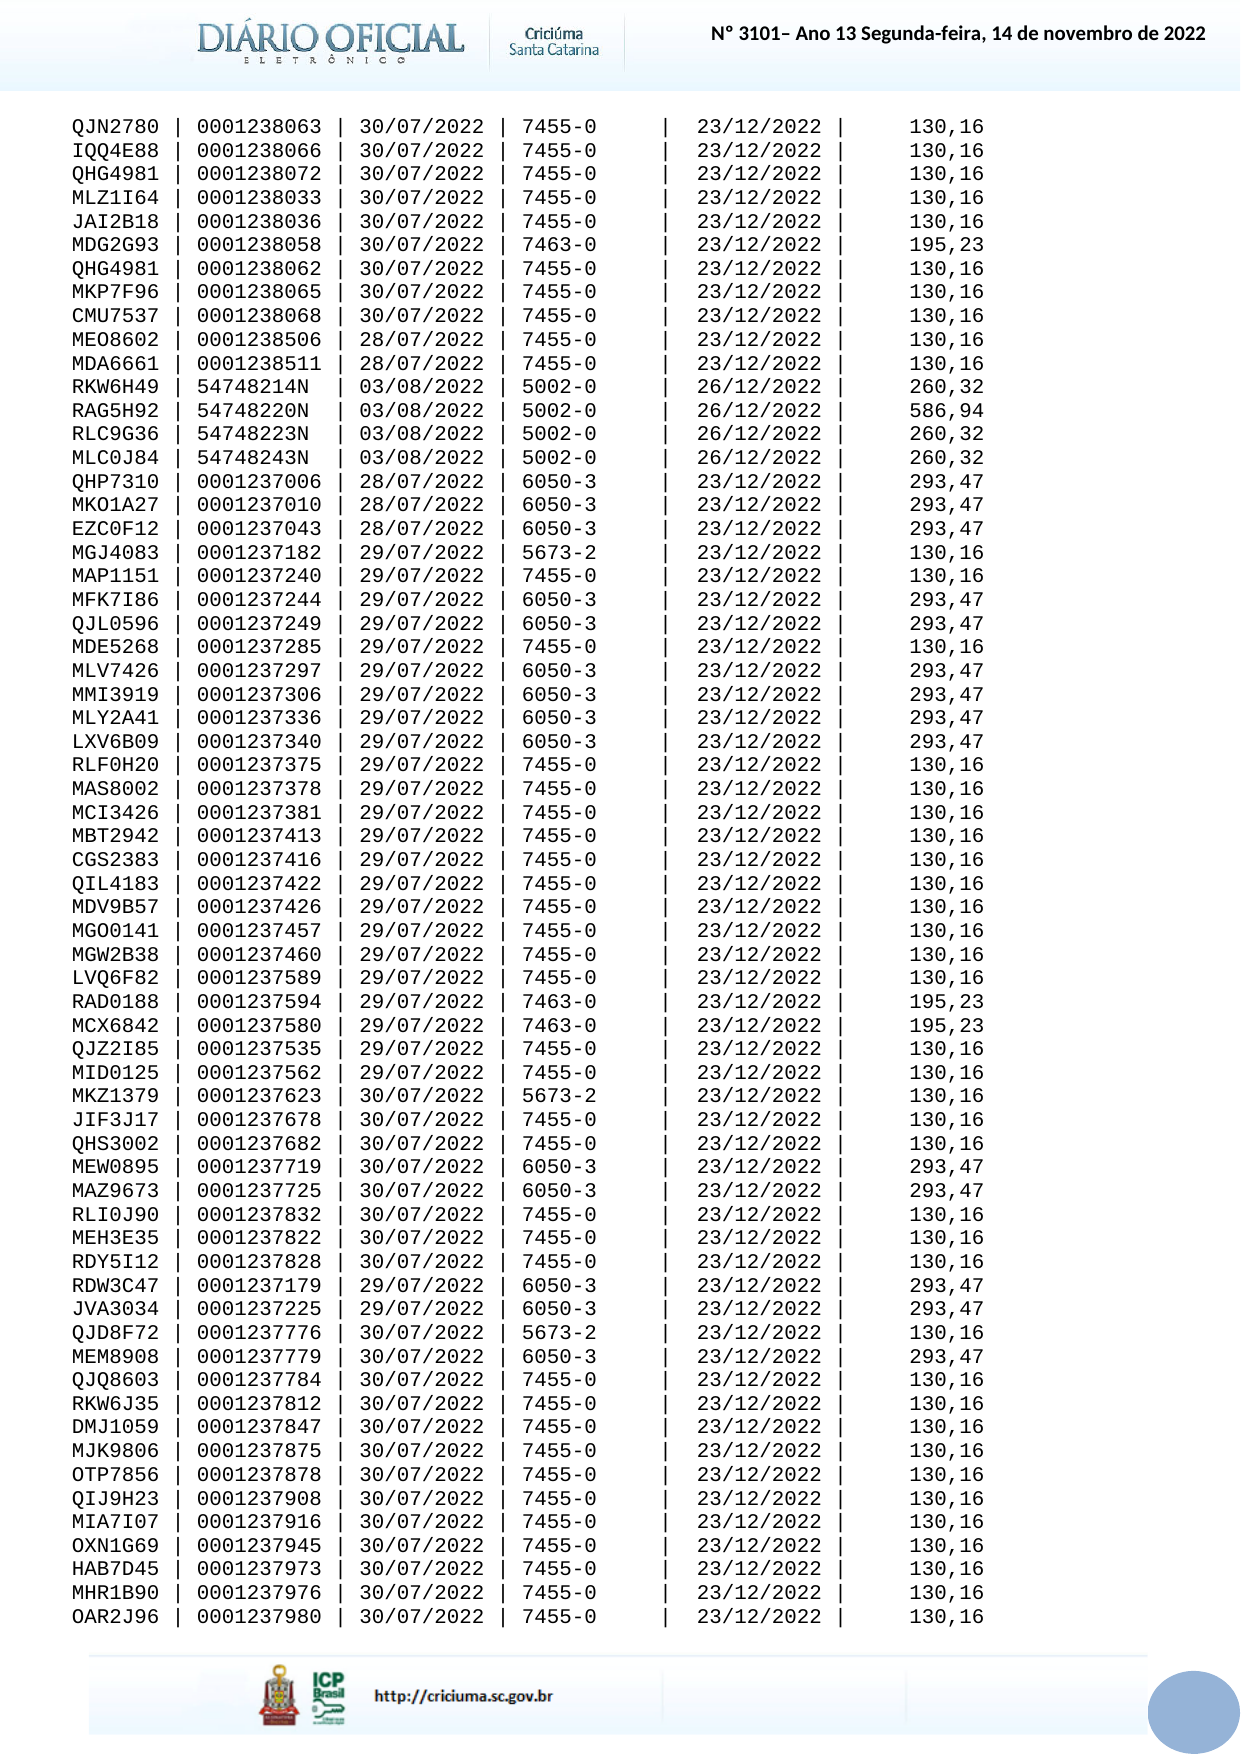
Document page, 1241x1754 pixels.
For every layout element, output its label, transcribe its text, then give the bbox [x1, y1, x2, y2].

text MEO8602 | 0001238506 | 28/07/2022 | 7455-0 | 23/12/2022 | 130,16 [59, 329, 1167, 352]
text QJQ8603 | 0001237784 | 30/07/2022 | 7455-0 | 23/12/2022 | 130,16 [59, 1369, 1167, 1393]
text RDY5I12 | 0001237828 | 30/07/2022 | 7455-0 | 23/12/2022 | 130,16 [59, 1251, 1167, 1275]
text MCI3426 | 0001237381 | 29/07/2022 | 7455-0 | 23/12/2022 | 130,16 [59, 802, 1167, 825]
text JAI2B18 | 0001238036 | 30/07/2022 | 7455-0 | 23/12/2022 | 130,16 [59, 211, 1167, 234]
text MGJ4083 | 0001237182 | 29/07/2022 | 5673-2 | 23/12/2022 | 130,16 [59, 542, 1167, 565]
text MKO1A27 | 0001237010 | 28/07/2022 | 6050-3 | 23/12/2022 | 293,47 [59, 494, 1167, 518]
text MDE5268 | 0001237285 | 29/07/2022 | 7455-0 | 23/12/2022 | 130,16 [59, 636, 1167, 660]
text JVA3034 | 0001237225 | 29/07/2022 | 6050-3 | 23/12/2022 | 293,47 [59, 1298, 1167, 1322]
text QHG4981 | 0001238072 | 30/07/2022 | 7455-0 | 23/12/2022 | 130,16 [59, 163, 1167, 187]
text CGS2383 | 0001237416 | 29/07/2022 | 7455-0 | 23/12/2022 | 130,16 [59, 849, 1167, 873]
text RLF0H20 | 0001237375 | 29/07/2022 | 7455-0 | 23/12/2022 | 130,16 [59, 754, 1167, 778]
text MID0125 | 0001237562 | 29/07/2022 | 7455-0 | 23/12/2022 | 130,16 [59, 1062, 1167, 1086]
text MIA7I07 | 0001237916 | 30/07/2022 | 7455-0 | 23/12/2022 | 130,16 [59, 1511, 1167, 1535]
text MDA6661 | 0001238511 | 28/07/2022 | 7455-0 | 23/12/2022 | 130,16 [59, 352, 1167, 376]
text OAR2J96 | 0001237980 | 30/07/2022 | 7455-0 | 23/12/2022 | 130,16 [59, 1606, 1167, 1629]
text MEH3E35 | 0001237822 | 30/07/2022 | 7455-0 | 23/12/2022 | 130,16 [59, 1227, 1167, 1251]
text QJN2780 | 0001238063 | 30/07/2022 | 7455-0 | 23/12/2022 | 130,16 [59, 116, 1167, 140]
text RKW6J35 | 0001237812 | 30/07/2022 | 7455-0 | 23/12/2022 | 130,16 [59, 1393, 1167, 1417]
text RAG5H92 | 54748220N | 03/08/2022 | 5002-0 | 26/12/2022 | 586,94 [59, 400, 1167, 423]
text LXV6B09 | 0001237340 | 29/07/2022 | 6050-3 | 23/12/2022 | 293,47 [59, 731, 1167, 754]
text OXN1G69 | 0001237945 | 30/07/2022 | 7455-0 | 23/12/2022 | 130,16 [59, 1535, 1167, 1558]
text QJL0596 | 0001237249 | 29/07/2022 | 6050-3 | 23/12/2022 | 293,47 [59, 613, 1167, 636]
text QIL4183 | 0001237422 | 29/07/2022 | 7455-0 | 23/12/2022 | 130,16 [59, 873, 1167, 896]
text MAZ9673 | 0001237725 | 30/07/2022 | 6050-3 | 23/12/2022 | 293,47 [59, 1180, 1167, 1204]
text QHS3002 | 0001237682 | 30/07/2022 | 7455-0 | 23/12/2022 | 130,16 [59, 1133, 1167, 1156]
text DMJ1059 | 0001237847 | 30/07/2022 | 7455-0 | 23/12/2022 | 130,16 [59, 1417, 1167, 1440]
text QJZ2I85 | 0001237535 | 29/07/2022 | 7455-0 | 23/12/2022 | 130,16 [59, 1038, 1167, 1062]
text MCX6842 | 0001237580 | 29/07/2022 | 7463-0 | 23/12/2022 | 195,23 [59, 1014, 1167, 1038]
text MDG2G93 | 0001238058 | 30/07/2022 | 7463-0 | 23/12/2022 | 195,23 [59, 234, 1167, 258]
text MAS8002 | 0001237378 | 29/07/2022 | 7455-0 | 23/12/2022 | 130,16 [59, 778, 1167, 802]
text MGO0141 | 0001237457 | 29/07/2022 | 7455-0 | 23/12/2022 | 130,16 [59, 920, 1167, 944]
text JIF3J17 | 0001237678 | 30/07/2022 | 7455-0 | 23/12/2022 | 130,16 [59, 1109, 1167, 1133]
text MEM8908 | 0001237779 | 30/07/2022 | 6050-3 | 23/12/2022 | 293,47 [59, 1346, 1167, 1369]
text QJD8F72 | 0001237776 | 30/07/2022 | 5673-2 | 23/12/2022 | 130,16 [59, 1322, 1167, 1346]
text MBT2942 | 0001237413 | 29/07/2022 | 7455-0 | 23/12/2022 | 130,16 [59, 825, 1167, 849]
text QHG4981 | 0001238062 | 30/07/2022 | 7455-0 | 23/12/2022 | 130,16 [59, 258, 1167, 282]
text RKW6H49 | 54748214N | 03/08/2022 | 5002-0 | 26/12/2022 | 260,32 [59, 376, 1167, 400]
text RLC9G36 | 54748223N | 03/08/2022 | 5002-0 | 26/12/2022 | 260,32 [59, 423, 1167, 447]
text EZC0F12 | 0001237043 | 28/07/2022 | 6050-3 | 23/12/2022 | 293,47 [59, 518, 1167, 542]
text MMI3919 | 0001237306 | 29/07/2022 | 6050-3 | 23/12/2022 | 293,47 [59, 683, 1167, 707]
text RLI0J90 | 0001237832 | 30/07/2022 | 7455-0 | 23/12/2022 | 130,16 [59, 1204, 1167, 1227]
text MHR1B90 | 0001237976 | 30/07/2022 | 7455-0 | 23/12/2022 | 130,16 [59, 1582, 1167, 1606]
text CMU7537 | 0001238068 | 30/07/2022 | 7455-0 | 23/12/2022 | 130,16 [59, 305, 1167, 329]
text QHP7310 | 0001237006 | 28/07/2022 | 6050-3 | 23/12/2022 | 293,47 [59, 471, 1167, 494]
text MLC0J84 | 54748243N | 03/08/2022 | 5002-0 | 26/12/2022 | 260,32 [59, 447, 1167, 471]
text IQQ4E88 | 0001238066 | 30/07/2022 | 7455-0 | 23/12/2022 | 130,16 [59, 140, 1167, 163]
text MDV9B57 | 0001237426 | 29/07/2022 | 7455-0 | 23/12/2022 | 130,16 [59, 896, 1167, 920]
text QIJ9H23 | 0001237908 | 30/07/2022 | 7455-0 | 23/12/2022 | 130,16 [59, 1487, 1167, 1511]
text MLV7426 | 0001237297 | 29/07/2022 | 6050-3 | 23/12/2022 | 293,47 [59, 660, 1167, 683]
text MLY2A41 | 0001237336 | 29/07/2022 | 6050-3 | 23/12/2022 | 293,47 [59, 707, 1167, 731]
text MLZ1I64 | 0001238033 | 30/07/2022 | 7455-0 | 23/12/2022 | 130,16 [59, 187, 1167, 211]
text RAD0188 | 0001237594 | 29/07/2022 | 7463-0 | 23/12/2022 | 195,23 [59, 991, 1167, 1014]
text OTP7856 | 0001237878 | 30/07/2022 | 7455-0 | 23/12/2022 | 130,16 [59, 1464, 1167, 1487]
text MEW0895 | 0001237719 | 30/07/2022 | 6050-3 | 23/12/2022 | 293,47 [59, 1156, 1167, 1180]
text MGW2B38 | 0001237460 | 29/07/2022 | 7455-0 | 23/12/2022 | 130,16 [59, 944, 1167, 967]
text LVQ6F82 | 0001237589 | 29/07/2022 | 7455-0 | 23/12/2022 | 130,16 [59, 967, 1167, 991]
text MKP7F96 | 0001238065 | 30/07/2022 | 7455-0 | 23/12/2022 | 130,16 [59, 282, 1167, 305]
text MKZ1379 | 0001237623 | 30/07/2022 | 5673-2 | 23/12/2022 | 130,16 [59, 1086, 1167, 1109]
text MJK9806 | 0001237875 | 30/07/2022 | 7455-0 | 23/12/2022 | 130,16 [59, 1440, 1167, 1464]
text HAB7D45 | 0001237973 | 30/07/2022 | 7455-0 | 23/12/2022 | 130,16 [59, 1558, 1167, 1582]
text MFK7I86 | 0001237244 | 29/07/2022 | 6050-3 | 23/12/2022 | 293,47 [59, 589, 1167, 613]
text MAP1151 | 0001237240 | 29/07/2022 | 7455-0 | 23/12/2022 | 130,16 [59, 565, 1167, 589]
text RDW3C47 | 0001237179 | 29/07/2022 | 6050-3 | 23/12/2022 | 293,47 [59, 1275, 1167, 1298]
